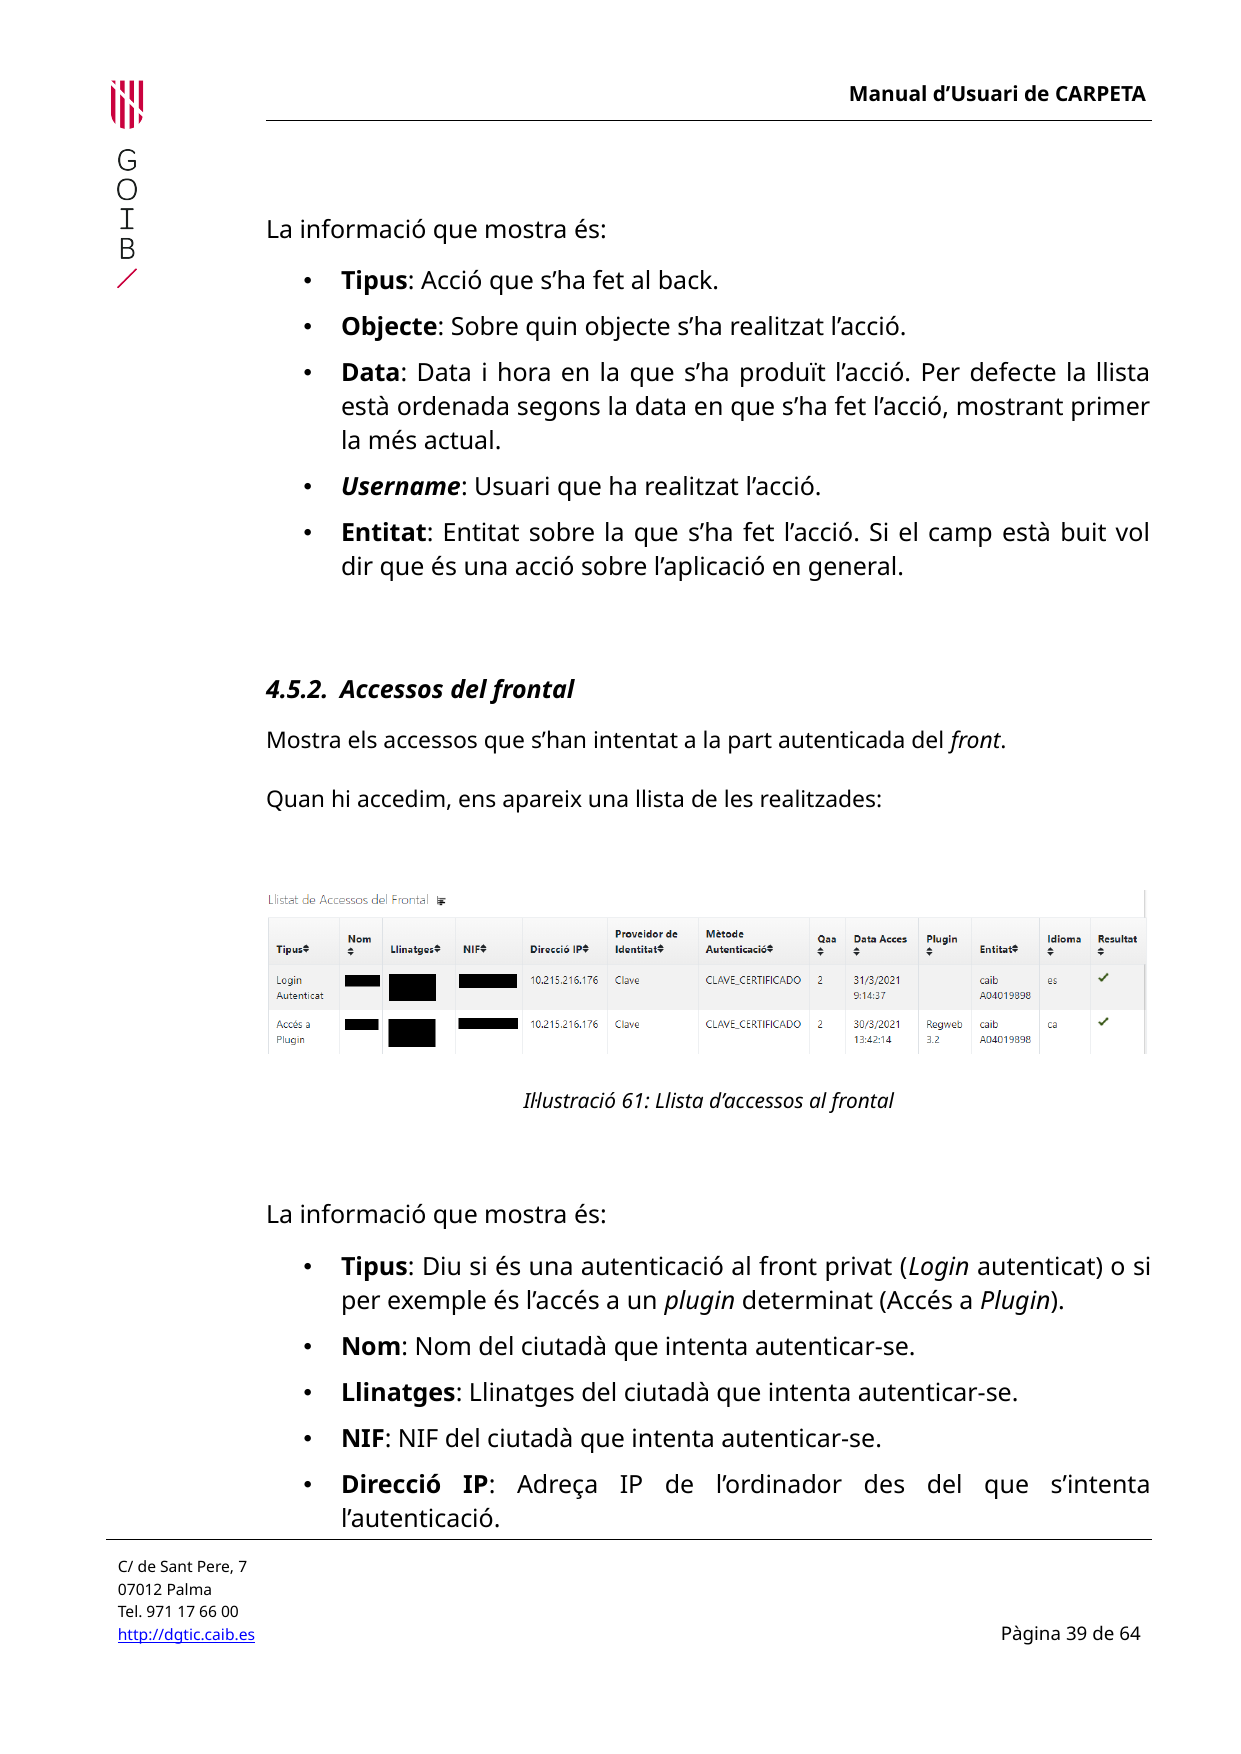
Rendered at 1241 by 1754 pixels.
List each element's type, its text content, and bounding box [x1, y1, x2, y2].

list Direcció IP: Adreça IP de l’ordinador des del que s’intenta l’autenticació. [303, 1467, 1152, 1535]
text Mostra els accessos que s’han intentat a la part autenticada del front. [266, 724, 1152, 755]
picture [82, 57, 172, 319]
list Tipus: Acció que s’ha fet al back. [303, 263, 1152, 297]
list La informació que mostra és: [266, 211, 1152, 245]
list Entitat: Entitat sobre la que s’ha fet l’acció. Si el camp està buit vol dir que és una acció sobre l’aplicació en general. [303, 515, 1152, 583]
subtitle Accessos del frontal [266, 672, 1152, 706]
list Username: Usuari que ha realitzat l’acció. [303, 469, 1152, 503]
list Llinatges: Llinatges del ciutadà que intenta autenticar-se. [303, 1375, 1152, 1409]
list Data: Data i hora en la que s’ha produït l’acció. Per defecte la llista està ordenada segons la data en que s’ha fet l’acció, mostrant primer la més actual. [303, 355, 1152, 457]
list Tipus: Diu si és una autenticació al front privat (Login autenticat) o si per exemple és l’accés a un plugin determinat (Accés a Plugin). [303, 1249, 1152, 1317]
list NIF: NIF del ciutadà que intenta autenticar-se. [303, 1421, 1152, 1455]
list Objecte: Sobre quin objecte s’ha realitzat l’acció. [303, 309, 1152, 343]
text Quan hi accedim, ens apareix una llista de les realitzades: [266, 783, 1152, 814]
list Nom: Nom del ciutadà que intenta autenticar-se. [303, 1329, 1152, 1363]
text Il·lustració 61: Llista d’accessos al frontal [266, 1054, 1152, 1115]
list La informació que mostra és: [266, 1197, 1152, 1231]
